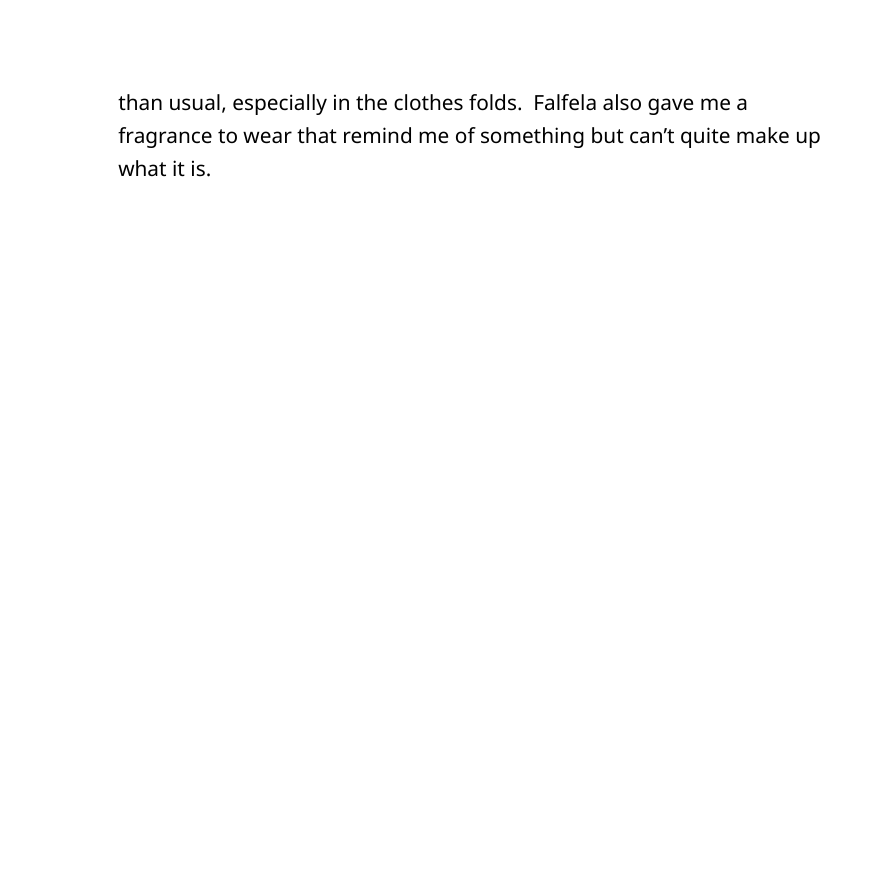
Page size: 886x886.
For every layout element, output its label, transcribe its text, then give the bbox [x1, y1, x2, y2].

text than usual, especially in the clothes folds. Falfela also gave me a fragrance to wear that remind me of something but can’t quite make up what it is. [118, 88, 827, 182]
